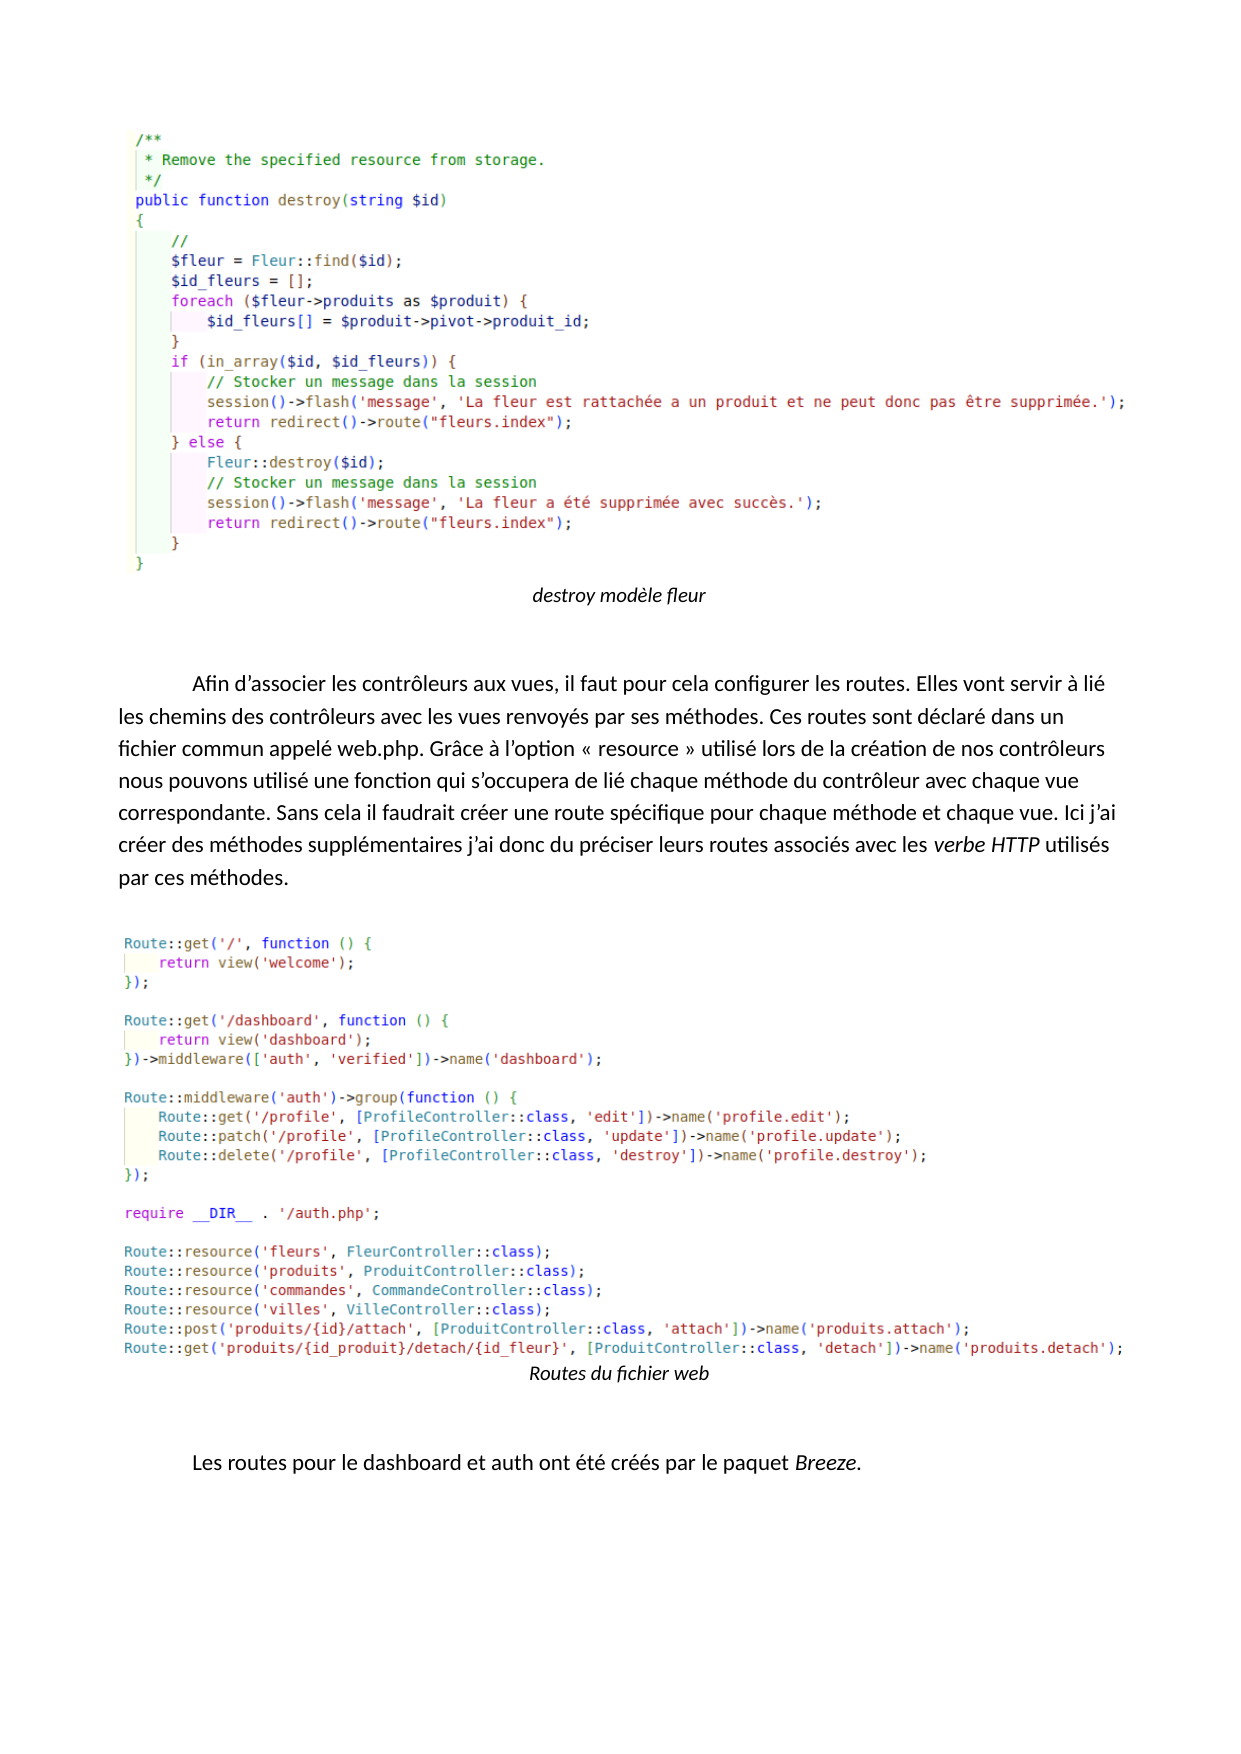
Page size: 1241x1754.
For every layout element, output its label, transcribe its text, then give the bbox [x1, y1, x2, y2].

picture [126, 129, 1131, 579]
picture [118, 923, 1123, 1357]
text Afin d’associer les contrôleurs aux vues, il faut pour cela configurer les routes. Elles vont servir à lié les chemins des contrôleurs avec les vues renvoyés par ses méthodes. Ces routes sont déclaré dans un fichier commun appelé web.php. Grâce à l’option « resource » utilisé lors de la création de nos contrôleurs nous pouvons utilisé une fonction qui s’occupera de lié chaque méthode du contrôleur avec chaque vue correspondante. Sans cela il faudrait créer une route spécifique pour chaque méthode et chaque vue. Ici j’ai créer des méthodes supplémentaires j’ai donc du préciser leurs routes associés avec les verbe HTTP utilisés par ces méthodes. [118, 669, 1122, 891]
text Routes du fichier web [118, 1357, 1122, 1386]
text destroy modèle fleur [118, 118, 1122, 607]
text [118, 909, 1122, 923]
text Les routes pour le dashboard et auth ont été créés par le paquet Breeze. [118, 1448, 1122, 1476]
